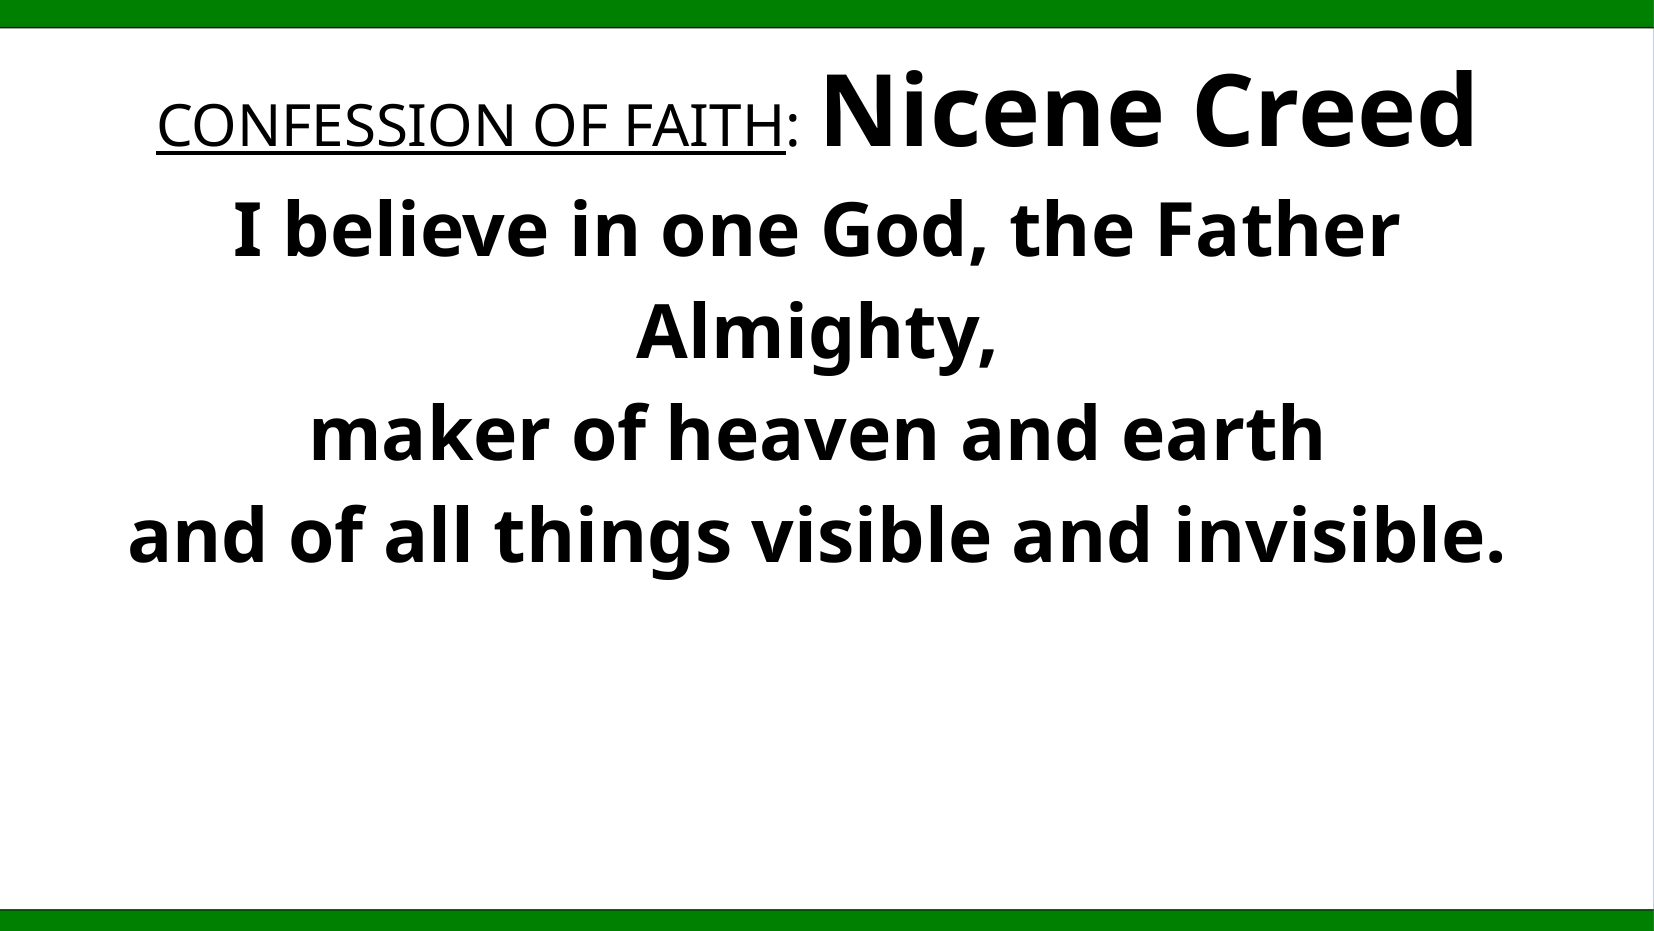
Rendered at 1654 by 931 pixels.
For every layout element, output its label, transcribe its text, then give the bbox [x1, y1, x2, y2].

text_box CONFESSION OF FAITH: Nicene Creed I believe in one God, the Father Almighty, maker of heaven and earth and of all things visible and invisible. [45, 32, 1591, 451]
picture [0, 0, 1654, 931]
